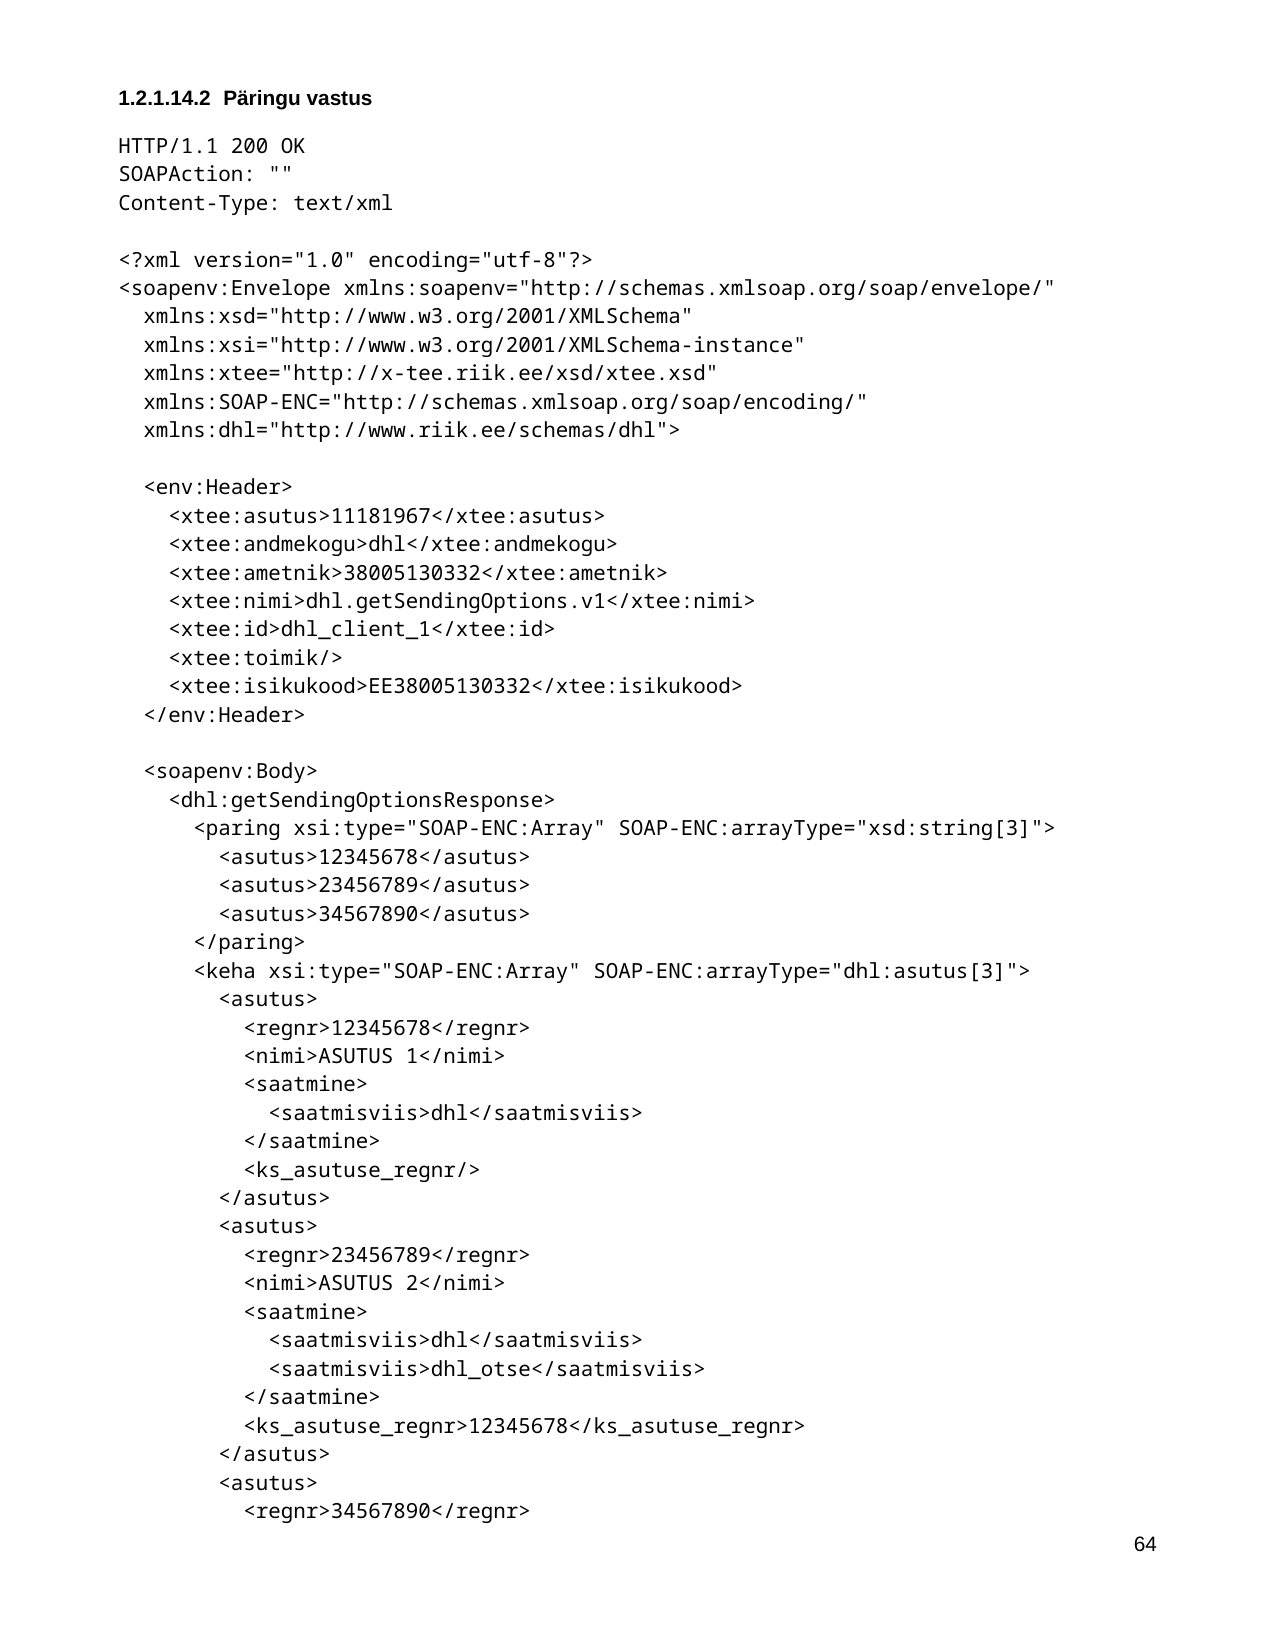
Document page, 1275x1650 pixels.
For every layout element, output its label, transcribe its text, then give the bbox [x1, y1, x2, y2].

text <xtee:ametnik>38005130332</xtee:ametnik> [118, 558, 1157, 586]
text HTTP/1.1 200 OK [118, 131, 1157, 159]
text Content-Type: text/xml [118, 188, 1157, 216]
text <saatmisviis>dhl</saatmisviis> [118, 1098, 1157, 1126]
text </asutus> [118, 1183, 1157, 1212]
text <soapenv:Body> [118, 757, 1157, 785]
text </saatmine> [118, 1382, 1157, 1411]
text </asutus> [118, 1439, 1157, 1468]
text <asutus> [118, 1468, 1157, 1496]
text xmlns:xsi="http://www.w3.org/2001/XMLSchema-instance" [118, 330, 1157, 358]
subtitle Päringu vastus [118, 86, 1157, 110]
text <asutus> [118, 984, 1157, 1013]
text <xtee:id>dhl_client_1</xtee:id> [118, 614, 1157, 643]
text </env:Header> [118, 700, 1157, 728]
text <saatmisviis>dhl</saatmisviis> [118, 1325, 1157, 1354]
text <ks_asutuse_regnr/> [118, 1155, 1157, 1183]
text <regnr>34567890</regnr> [118, 1496, 1157, 1524]
text xmlns:xsd="http://www.w3.org/2001/XMLSchema" [118, 302, 1157, 330]
text <dhl:getSendingOptionsResponse> [118, 785, 1157, 813]
text <asutus> [118, 1212, 1157, 1240]
text <?xml version="1.0" encoding="utf-8"?> [118, 245, 1157, 273]
text <paring xsi:type="SOAP-ENC:Array" SOAP-ENC:arrayType="xsd:string[3]"> [118, 813, 1157, 842]
text xmlns:SOAP-ENC="http://schemas.xmlsoap.org/soap/encoding/" [118, 387, 1157, 415]
text <regnr>23456789</regnr> [118, 1240, 1157, 1268]
text <saatmine> [118, 1297, 1157, 1325]
text <nimi>ASUTUS 1</nimi> [118, 1041, 1157, 1069]
text <nimi>ASUTUS 2</nimi> [118, 1268, 1157, 1297]
text <regnr>12345678</regnr> [118, 1013, 1157, 1041]
text SOAPAction: "" [118, 159, 1157, 188]
text <saatmisviis>dhl_otse</saatmisviis> [118, 1354, 1157, 1382]
text </paring> [118, 927, 1157, 956]
text <asutus>34567890</asutus> [118, 899, 1157, 927]
text <xtee:nimi>dhl.getSendingOptions.v1</xtee:nimi> [118, 586, 1157, 614]
text <xtee:asutus>11181967</xtee:asutus> [118, 501, 1157, 529]
text <asutus>12345678</asutus> [118, 842, 1157, 870]
text <env:Header> [118, 472, 1157, 501]
text <keha xsi:type="SOAP-ENC:Array" SOAP-ENC:arrayType="dhl:asutus[3]"> [118, 956, 1157, 984]
text <soapenv:Envelope xmlns:soapenv="http://schemas.xmlsoap.org/soap/envelope/" [118, 273, 1157, 302]
text xmlns:xtee="http://x-tee.riik.ee/xsd/xtee.xsd" [118, 358, 1157, 387]
text <ks_asutuse_regnr>12345678</ks_asutuse_regnr> [118, 1411, 1157, 1439]
text <saatmine> [118, 1069, 1157, 1098]
text <asutus>23456789</asutus> [118, 870, 1157, 899]
text </saatmine> [118, 1126, 1157, 1155]
text <xtee:toimik/> [118, 643, 1157, 671]
text <xtee:andmekogu>dhl</xtee:andmekogu> [118, 529, 1157, 558]
text <xtee:isikukood>EE38005130332</xtee:isikukood> [118, 671, 1157, 700]
text xmlns:dhl="http://www.riik.ee/schemas/dhl"> [118, 415, 1157, 444]
